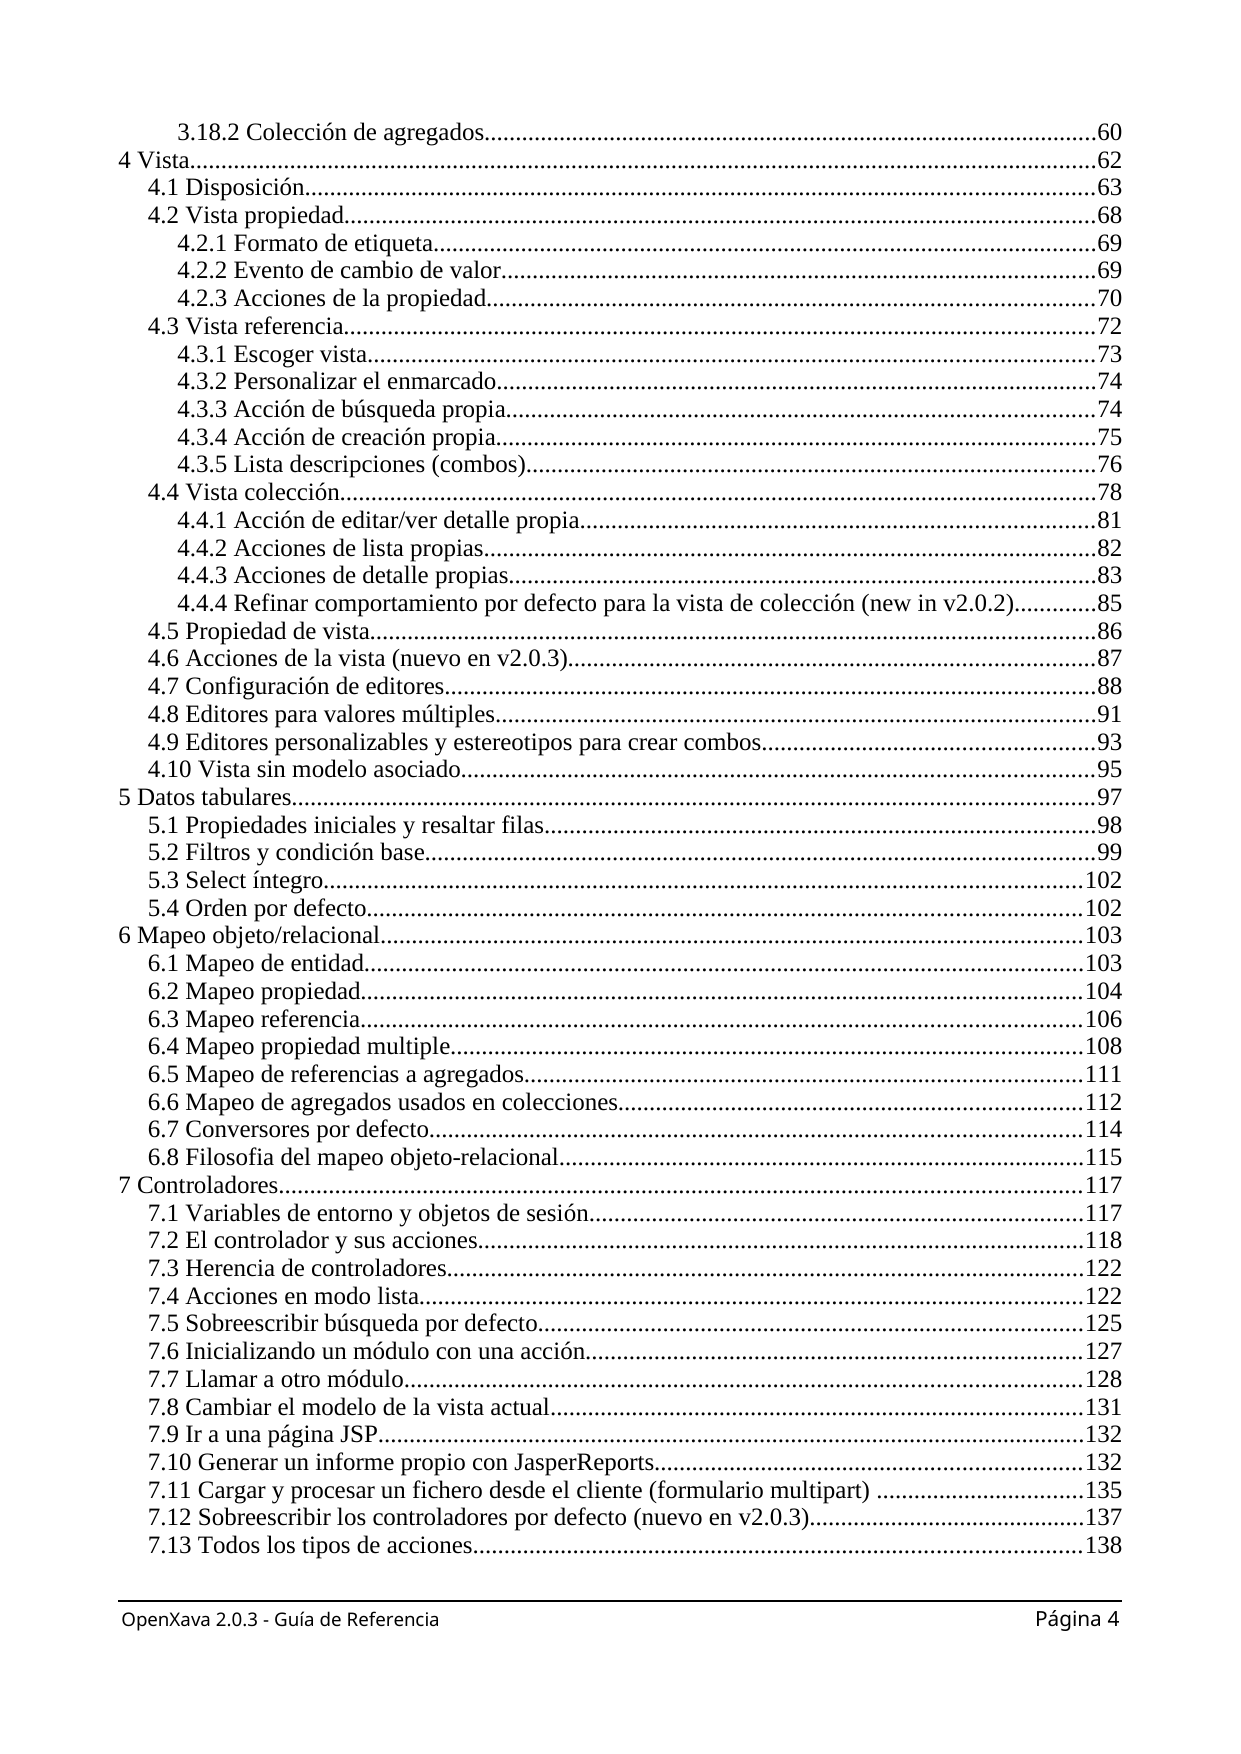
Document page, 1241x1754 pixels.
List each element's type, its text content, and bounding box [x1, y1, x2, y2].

text 4.2.2 Evento de cambio de valor 69 [177, 257, 1122, 284]
text 6.6 Mapeo de agregados usados en colecciones 112 [148, 1088, 1122, 1116]
text 6.7 Conversores por defecto 114 [148, 1116, 1122, 1143]
text 4.4.1 Acción de editar/ver detalle propia 81 [177, 506, 1122, 534]
text 3.18.2 Colección de agregados 60 [177, 118, 1122, 146]
text 4.7 Configuración de editores 88 [148, 672, 1122, 700]
text 6.2 Mapeo propiedad 104 [148, 977, 1122, 1005]
text 7.2 El controlador y sus acciones 118 [148, 1226, 1122, 1254]
text 4.10 Vista sin modelo asociado 95 [148, 755, 1122, 783]
text 6.5 Mapeo de referencias a agregados 111 [148, 1060, 1122, 1088]
text 7.7 Llamar a otro módulo 128 [148, 1365, 1122, 1393]
text 6.8 Filosofia del mapeo objeto-relacional 115 [148, 1143, 1122, 1171]
text 7.8 Cambiar el modelo de la vista actual 131 [148, 1393, 1122, 1420]
text 4.4.2 Acciones de lista propias 82 [177, 534, 1122, 561]
text 4.4.4 Refinar comportamiento por defecto para la vista de colección (new in v2.0.2) 85 [177, 589, 1122, 617]
text 7.3 Herencia de controladores 122 [148, 1254, 1122, 1282]
text 5.4 Orden por defecto 102 [148, 894, 1122, 922]
text 7.1 Variables de entorno y objetos de sesión 117 [148, 1199, 1122, 1226]
text 5.1 Propiedades iniciales y resaltar filas 98 [148, 811, 1122, 838]
text 4.6 Acciones de la vista (nuevo en v2.0.3) 87 [148, 644, 1122, 672]
text 4.4.3 Acciones de detalle propias 83 [177, 561, 1122, 589]
text 6.3 Mapeo referencia 106 [148, 1005, 1122, 1032]
text 4.2 Vista propiedad 68 [148, 201, 1122, 229]
text 5.3 Select íntegro 102 [148, 866, 1122, 894]
text 4.3.5 Lista descripciones (combos) 76 [177, 451, 1122, 478]
text 6.4 Mapeo propiedad multiple 108 [148, 1032, 1122, 1060]
text 7.9 Ir a una página JSP 132 [148, 1420, 1122, 1448]
text 4.3.4 Acción de creación propia 75 [177, 423, 1122, 451]
text 4.5 Propiedad de vista 86 [148, 617, 1122, 644]
text 7 Controladores 117 [118, 1171, 1122, 1199]
text 6 Mapeo objeto/relacional 103 [118, 922, 1122, 949]
text 4.3.1 Escoger vista 73 [177, 340, 1122, 367]
text 7.13 Todos los tipos de acciones 138 [148, 1531, 1122, 1559]
text 7.4 Acciones en modo lista 122 [148, 1282, 1122, 1309]
text 7.12 Sobreescribir los controladores por defecto (nuevo en v2.0.3) 137 [148, 1503, 1122, 1531]
text 5 Datos tabulares 97 [118, 783, 1122, 811]
text 4.1 Disposición 63 [148, 173, 1122, 201]
text 6.1 Mapeo de entidad 103 [148, 949, 1122, 977]
text 7.11 Cargar y procesar un fichero desde el cliente (formulario multipart) 135 [148, 1476, 1122, 1503]
text 5.2 Filtros y condición base 99 [148, 838, 1122, 866]
text 4.2.3 Acciones de la propiedad 70 [177, 284, 1122, 312]
text 7.6 Inicializando un módulo con una acción 127 [148, 1337, 1122, 1365]
text 4.3 Vista referencia 72 [148, 312, 1122, 340]
text 4.4 Vista colección 78 [148, 478, 1122, 506]
text 4.3.2 Personalizar el enmarcado 74 [177, 367, 1122, 395]
text 4 Vista 62 [118, 146, 1122, 173]
text 7.5 Sobreescribir búsqueda por defecto 125 [148, 1309, 1122, 1337]
text 4.3.3 Acción de búsqueda propia 74 [177, 395, 1122, 423]
text 4.8 Editores para valores múltiples 91 [148, 700, 1122, 728]
text 7.10 Generar un informe propio con JasperReports 132 [148, 1448, 1122, 1476]
text 4.2.1 Formato de etiqueta 69 [177, 229, 1122, 257]
text 4.9 Editores personalizables y estereotipos para crear combos 93 [148, 728, 1122, 755]
